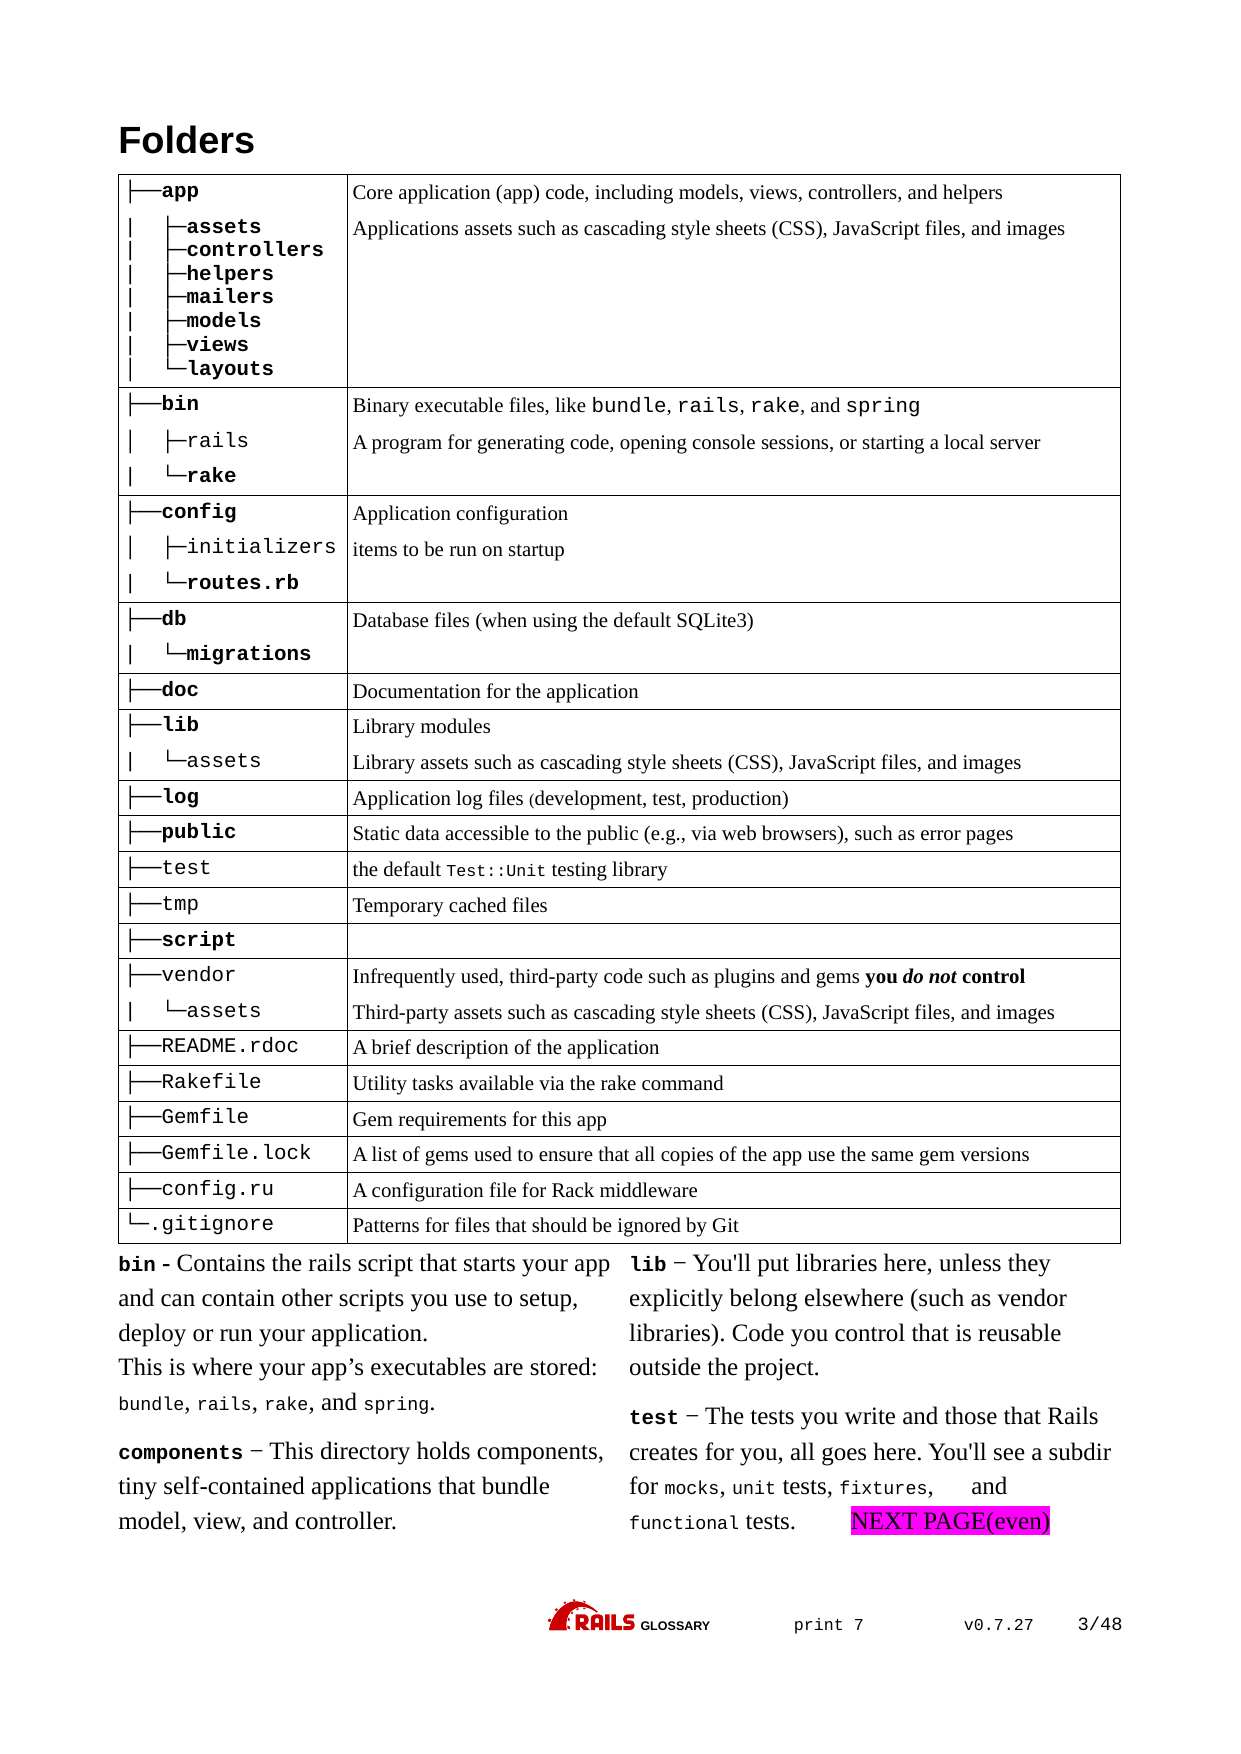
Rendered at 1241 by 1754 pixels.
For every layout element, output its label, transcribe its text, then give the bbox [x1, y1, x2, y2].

table_cell ├──tmp [119, 888, 347, 923]
table_cell the default Test::Unit testing library [348, 852, 1120, 887]
table_cell Utility tasks available via the rake command [348, 1066, 1120, 1101]
table_cell | └─migrations [119, 638, 347, 673]
table_cell ├──bin [119, 388, 347, 424]
table_cell | └─rake [119, 460, 347, 495]
table_cell Documentation for the application [348, 674, 1120, 709]
table_cell | └─assets [119, 744, 347, 780]
table_header ├──app [119, 175, 347, 210]
table_cell ├──Gemfile.lock [119, 1137, 347, 1172]
table_cell A list of gems used to ensure that all copies of the app use the same gem versions [348, 1137, 1120, 1172]
table_cell Binary executable files, like bundle, rails, rake, and spring [348, 388, 1120, 424]
table_cell │ ├─rails [119, 424, 347, 460]
table_cell Library modules [348, 710, 1120, 744]
table_cell ├──log [119, 781, 347, 815]
table_cell Database files (when using the default SQLite3) [348, 603, 1120, 637]
table_cell Third-party assets such as cascading style sheets (CSS), JavaScript files, and images [348, 994, 1120, 1029]
table_cell [348, 924, 1120, 958]
table_cell Infrequently used, third-party code such as plugins and gems you do not control [348, 959, 1120, 994]
table_cell ├──test [119, 852, 347, 887]
table_cell ├──doc [119, 674, 347, 709]
table_cell ├──config.ru [119, 1173, 347, 1208]
table_cell Temporary cached files [348, 888, 1120, 923]
table_cell | ├─assets | ├─controllers | ├─helpers | ├─mailers | ├─models | ├─views │ └─layouts [119, 210, 347, 387]
table_cell ├──script [119, 924, 347, 958]
text lib − You'll put libraries here, unless they explicitly belong elsewhere (such as vendor libraries). Code you control that is reusable outside the project. [629, 1248, 1122, 1381]
table_cell └─.gitignore [119, 1209, 347, 1243]
subtitle Folders [118, 118, 611, 162]
table_cell | └─assets [119, 994, 347, 1029]
table_cell Static data accessible to the public (e.g., via web browsers), such as error pages [348, 816, 1120, 851]
table_cell [348, 566, 1120, 602]
table_cell A program for generating code, opening console sessions, or starting a local server [348, 424, 1120, 460]
table_cell │ ├─initializers [119, 531, 347, 566]
table_cell A configuration file for Rack middleware [348, 1173, 1120, 1208]
table_cell Patterns for files that should be ignored by Git [348, 1209, 1120, 1243]
table_cell ├──Rakefile [119, 1066, 347, 1101]
table_cell Applications assets such as cascading style sheets (CSS), JavaScript files, and images [348, 210, 1120, 387]
table_cell Application log files (development, test, production) [348, 781, 1120, 815]
table_cell A brief description of the application [348, 1031, 1120, 1065]
table_cell Library assets such as cascading style sheets (CSS), JavaScript files, and images [348, 744, 1120, 780]
table_cell [348, 460, 1120, 495]
table_cell ├──README.rdoc [119, 1031, 347, 1065]
table_cell ├──config [119, 496, 347, 531]
table_cell ├──lib [119, 710, 347, 744]
table_cell [348, 638, 1120, 673]
table_cell Application configuration [348, 496, 1120, 531]
table_cell ├──Gemfile [119, 1102, 347, 1136]
table_cell | └─routes.rb [119, 566, 347, 602]
text components − This directory holds components, tiny self-contained applications that bundle model, view, and controller. [118, 1436, 611, 1535]
table_header Core application (app) code, including models, views, controllers, and helpers [348, 175, 1120, 210]
text test − The tests you write and those that Rails creates for you, all goes here. You'll see a subdir for mocks, unit tests, fixtures, and functional tests. NEXT PAGE(even) [629, 1401, 1122, 1535]
table_cell items to be run on startup [348, 531, 1120, 566]
table_cell Gem requirements for this app [348, 1102, 1120, 1136]
table_cell ├──public [119, 816, 347, 851]
table_cell ├──vendor [119, 959, 347, 994]
text bin - Contains the rails script that starts your app and can contain other scripts you use to setup, deploy or run your application. This is where your app’s executables are stored: bundle, rails, rake, and spring. [118, 1248, 611, 1416]
table_cell ├──db [119, 603, 347, 637]
